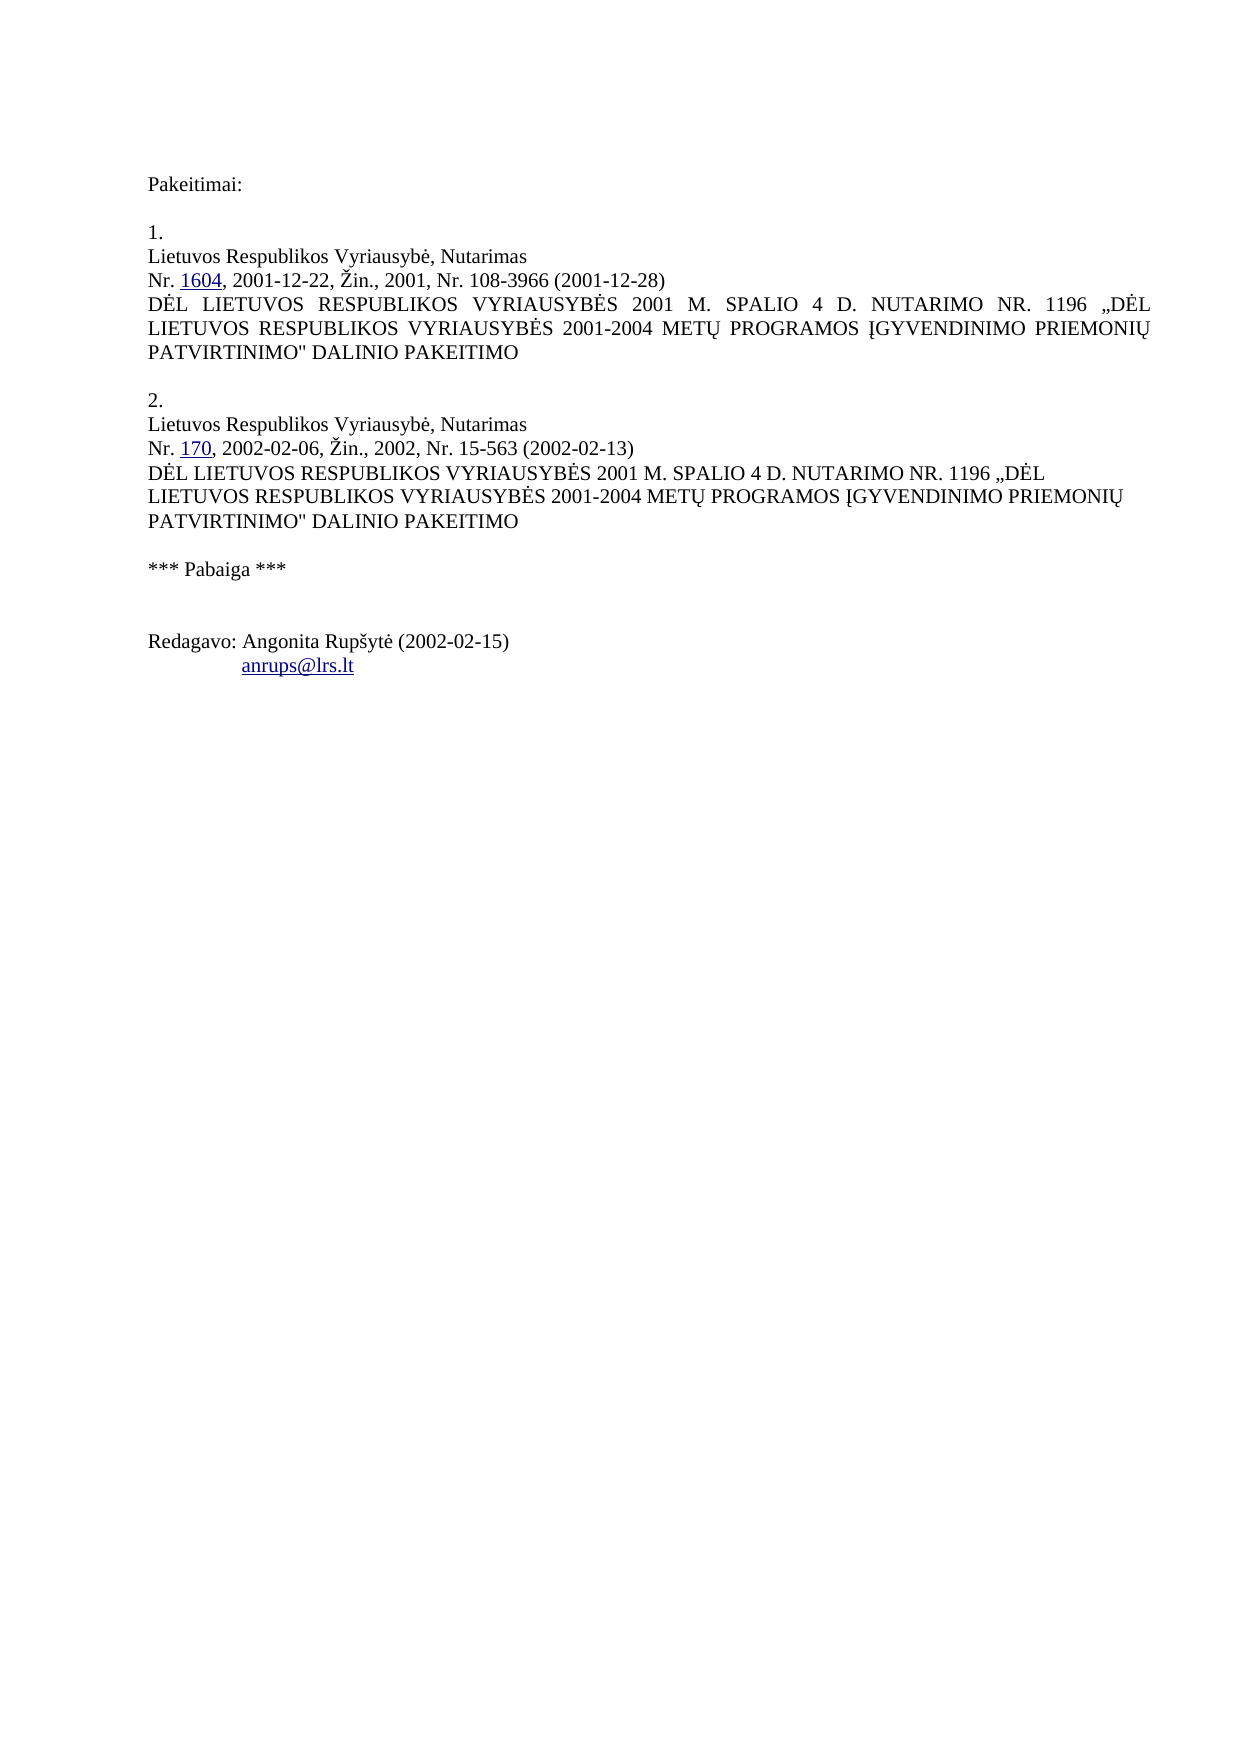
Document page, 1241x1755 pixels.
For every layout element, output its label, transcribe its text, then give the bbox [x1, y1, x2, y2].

text Pakeitimai: [148, 172, 1152, 196]
text DĖL LIETUVOS RESPUBLIKOS VYRIAUSYBĖS 2001 M. SPALIO 4 D. NUTARIMO NR. 1196 „DĖL LIETUVOS RESPUBLIKOS VYRIAUSYBĖS 2001-2004 METŲ PROGRAMOS ĮGYVENDINIMO PRIEMONIŲ PATVIRTINIMO" DALINIO PAKEITIMO [148, 292, 1152, 364]
text Redagavo: Angonita Rupšytė (2002-02-15) [148, 629, 1152, 653]
text DĖL LIETUVOS RESPUBLIKOS VYRIAUSYBĖS 2001 M. SPALIO 4 D. NUTARIMO NR. 1196 „DĖL LIETUVOS RESPUBLIKOS VYRIAUSYBĖS 2001-2004 METŲ PROGRAMOS ĮGYVENDINIMO PRIEMONIŲ PATVIRTINIMO" DALINIO PAKEITIMO [148, 460, 1152, 533]
text 1. [148, 220, 1152, 244]
text Lietuvos Respublikos Vyriausybė, Nutarimas [148, 412, 1152, 436]
text anrups@lrs.lt [148, 653, 1152, 677]
text Nr. 1604, 2001-12-22, Žin., 2001, Nr. 108-3966 (2001-12-28) [148, 268, 1152, 292]
text *** Pabaiga *** [148, 557, 1152, 581]
text 2. [148, 388, 1152, 412]
text Nr. 170, 2002-02-06, Žin., 2002, Nr. 15-563 (2002-02-13) [148, 436, 1152, 460]
text Lietuvos Respublikos Vyriausybė, Nutarimas [148, 244, 1152, 268]
